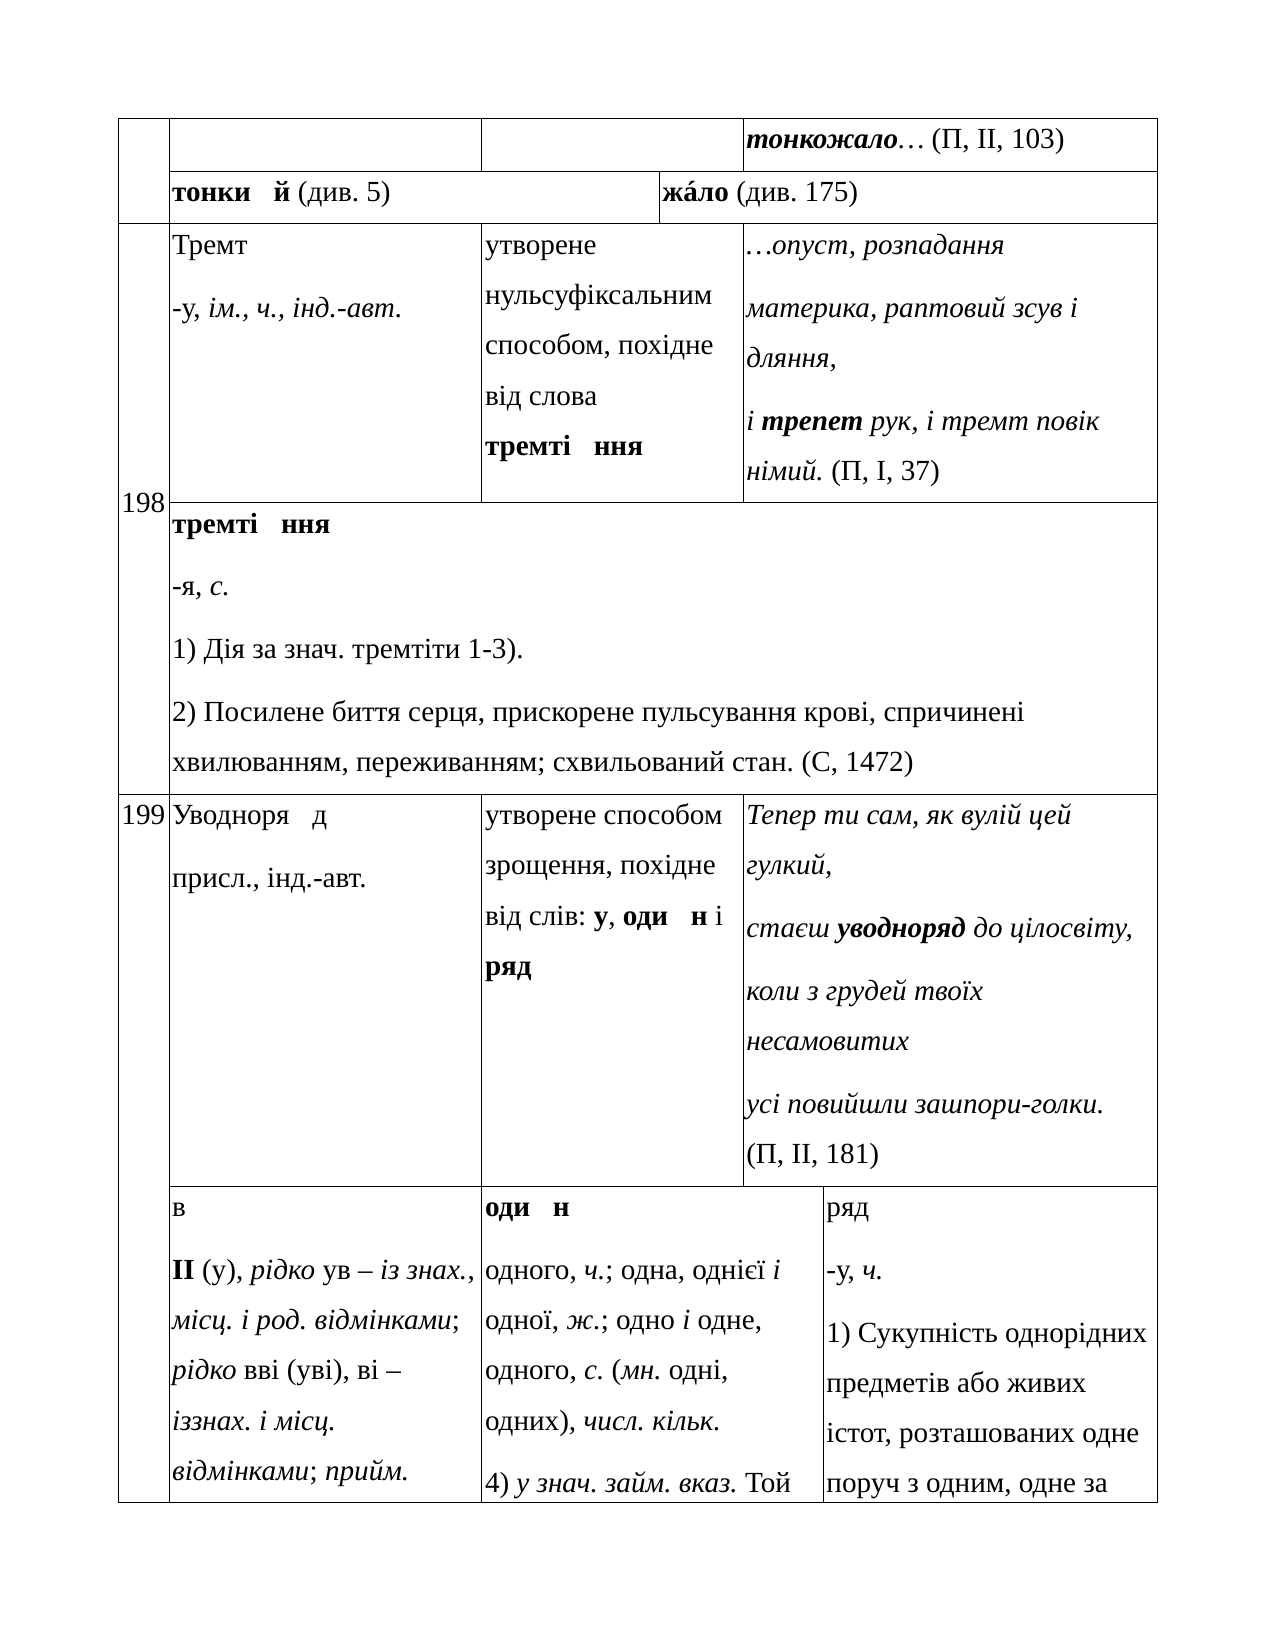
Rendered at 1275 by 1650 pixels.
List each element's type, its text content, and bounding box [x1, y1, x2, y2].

table_cell тремтіння -я, с. 1) Дія за знач. тремтіти 1-3). 2) Посилене биття серця, прискорене пульсування крові, спричинені хвилюванням, переживанням; схвильований стан. (С, 1472) [170, 503, 1157, 793]
table_cell Тепер ти сам, як вулій цей гулкий, стаєш уводноряд до цілосвіту, коли з грудей твоїх несамовитих усі повийшли зашпори-голки. (П, ІІ, 181) [744, 795, 1157, 1186]
table_cell Уводноряд присл., інд.-авт. [170, 795, 481, 1186]
table_cell утворене нульсуфіксальним способом, похідне від слова тремтіння [482, 224, 743, 502]
table_cell [482, 119, 743, 171]
table_cell утворене способом зрощення, похідне від слів: у, один і ряд [482, 795, 743, 1186]
table_cell жáло (див. 175) [660, 172, 1157, 223]
table_cell тонкожало… (П, ІІ, 103) [744, 119, 1157, 171]
table_cell тонкий (див. 5) [170, 172, 659, 223]
table_cell ряд -у, ч. 1) Сукупність однорідних предметів або живих істот, розташованих одне поруч з одним, одне за [824, 1187, 1157, 1502]
table_cell один одного, ч.; одна, однієї і одної, ж.; одно і одне, одного, с. (мн. одні, одних), числ. кільк. 4) у знач. займ. вказ. Той [482, 1187, 823, 1502]
table_cell 199 [119, 795, 169, 1502]
table_cell [170, 119, 481, 171]
table_cell Тремт -у, ім., ч., інд.-авт. [170, 224, 481, 502]
table_cell в II (у), рідко ув – із знах., місц. і род. відмінками; рідко вві (уві), ві – іззнах. і місц. відмінками; прийм. [170, 1187, 481, 1502]
table_cell [119, 119, 169, 223]
table_cell …опуст, розпадання материка, раптовий зсув і дляння, і трепет рук, і тремт повік німий. (П, І, 37) [744, 224, 1157, 502]
table_cell 198 [119, 224, 169, 793]
